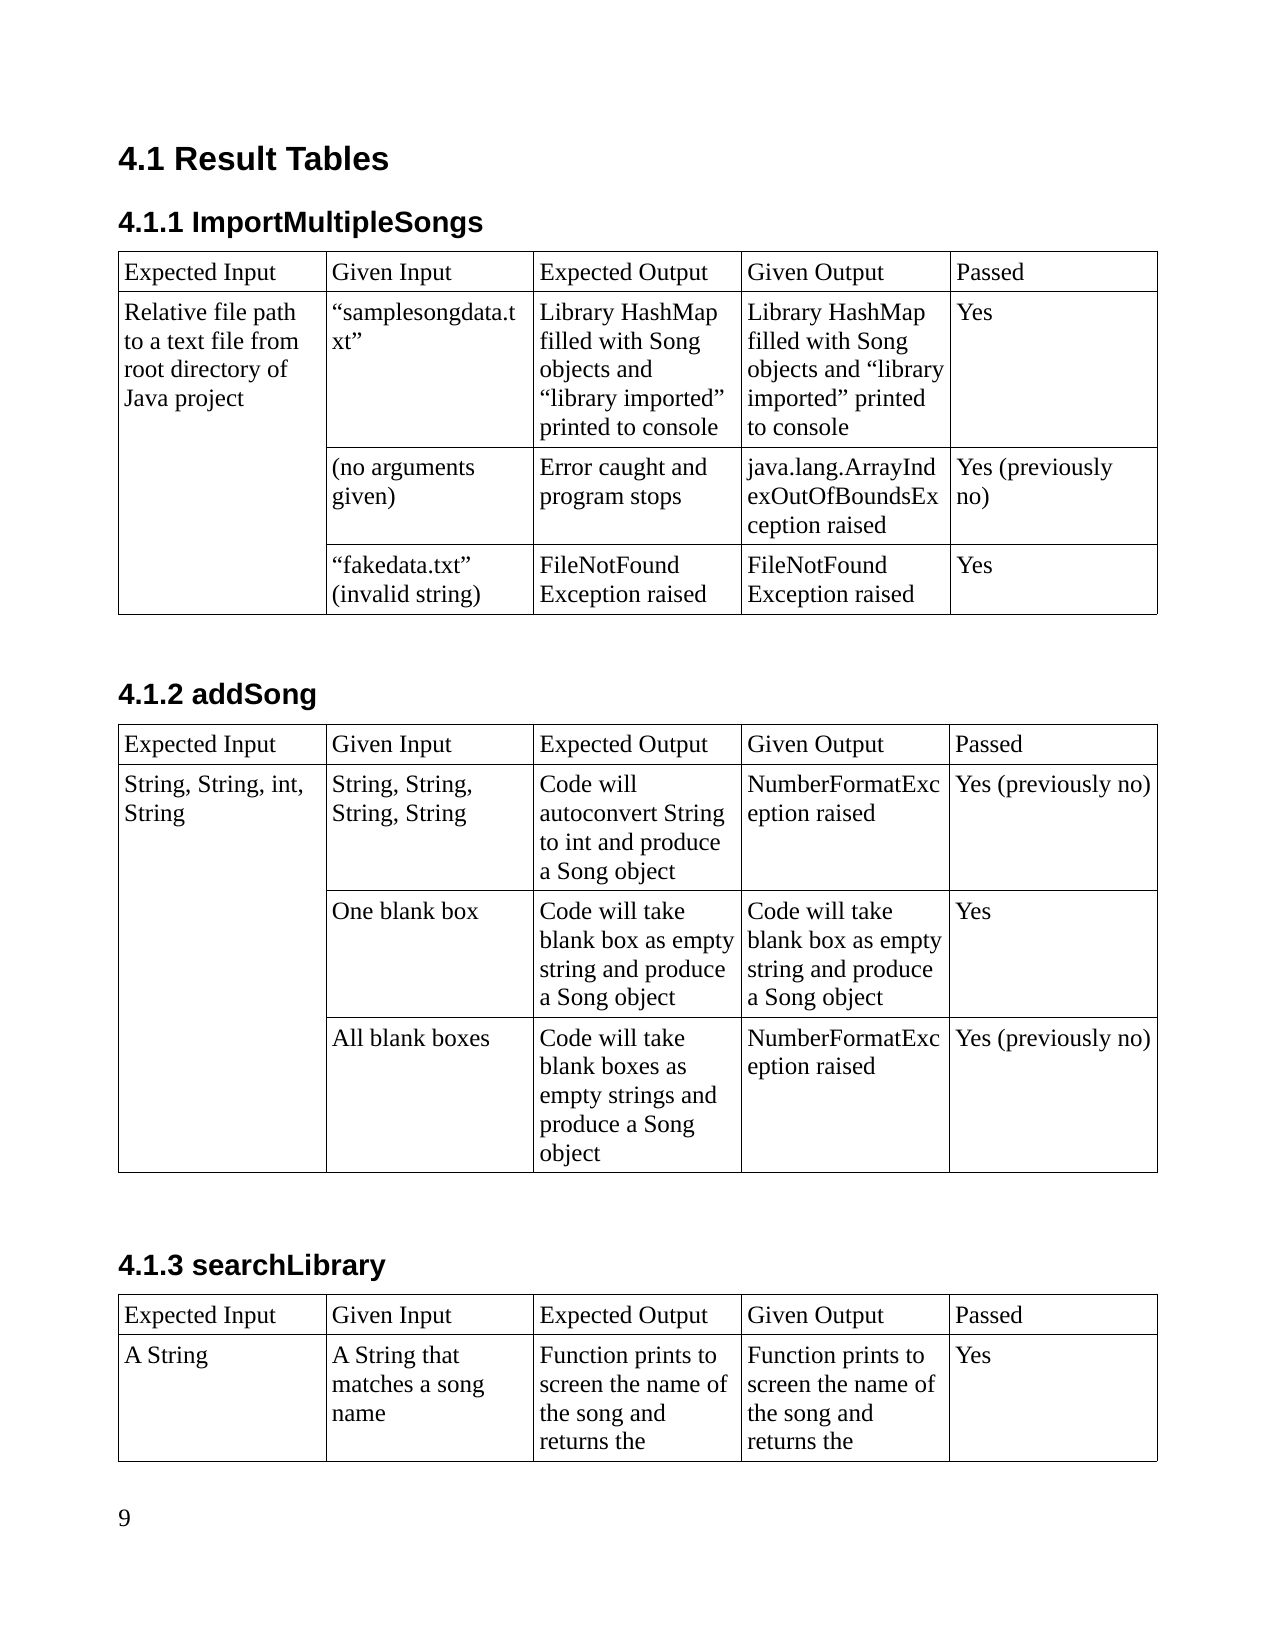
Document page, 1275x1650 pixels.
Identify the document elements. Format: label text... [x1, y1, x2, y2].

table_cell FileNotFound Exception raised [534, 545, 741, 613]
table_cell (no arguments given) [327, 448, 533, 544]
table_header Expected Input [119, 252, 326, 291]
subtitle 4.1.3 searchLibrary [118, 1248, 1157, 1281]
table_cell NumberFormatException raised [742, 1018, 949, 1172]
table_cell All blank boxes [327, 1018, 533, 1172]
table_header Passed [951, 252, 1157, 291]
table_cell String, String, String, String [327, 765, 533, 890]
table_cell NumberFormatException raised [742, 765, 949, 890]
table_cell Yes (previously no) [950, 1018, 1157, 1172]
table_cell FileNotFound Exception raised [742, 545, 950, 613]
table_header Passed [950, 725, 1157, 764]
table_cell Yes [950, 891, 1157, 1017]
table_header Expected Output [534, 1295, 741, 1334]
subtitle 4.1.1 ImportMultipleSongs [118, 205, 1157, 238]
table_header Expected Input [119, 725, 326, 764]
subtitle 4.1.2 addSong [118, 677, 1157, 711]
table_header Expected Output [534, 252, 741, 291]
table_cell Yes [950, 1335, 1157, 1461]
table_cell Code will autoconvert String to int and produce a Song object [534, 765, 741, 890]
table_cell Function prints to screen the name of the song and returns the [742, 1335, 949, 1461]
table_cell “samplesongdata.txt” [327, 292, 533, 447]
table_cell Code will take blank box as empty string and produce a Song object [534, 891, 741, 1017]
table_header Given Input [327, 252, 533, 291]
table_cell Relative file path to a text file from root directory of Java project [119, 292, 326, 613]
table_cell Code will take blank box as empty string and produce a Song object [742, 891, 949, 1017]
table_cell Yes (previously no) [951, 448, 1157, 544]
table_header Passed [950, 1295, 1157, 1334]
table_cell Yes [951, 545, 1157, 613]
table_cell String, String, int, String [119, 765, 326, 1172]
table_header Given Input [327, 1295, 533, 1334]
table_header Given Output [742, 1295, 949, 1334]
table_header Expected Output [534, 725, 741, 764]
table_cell Yes (previously no) [950, 765, 1157, 890]
table_cell A String that matches a song name [327, 1335, 533, 1461]
table_cell Library HashMap filled with Song objects and “library imported” printed to console [742, 292, 950, 447]
subtitle 4.1 Result Tables [118, 139, 1157, 178]
table_cell “fakedata.txt” (invalid string) [327, 545, 533, 613]
table_header Given Output [742, 252, 950, 291]
table_cell A String [119, 1335, 326, 1461]
table_cell Code will take blank boxes as empty strings and produce a Song object [534, 1018, 741, 1172]
table_header Expected Input [119, 1295, 326, 1334]
table_header Given Input [327, 725, 533, 764]
table_cell Library HashMap filled with Song objects and “library imported” printed to console [534, 292, 741, 447]
table_header Given Output [742, 725, 949, 764]
table_cell Yes [951, 292, 1157, 447]
table_cell Error caught and program stops [534, 448, 741, 544]
table_cell java.lang.ArrayIndexOutOfBoundsException raised [742, 448, 950, 544]
table_cell Function prints to screen the name of the song and returns the [534, 1335, 741, 1461]
table_cell One blank box [327, 891, 533, 1017]
